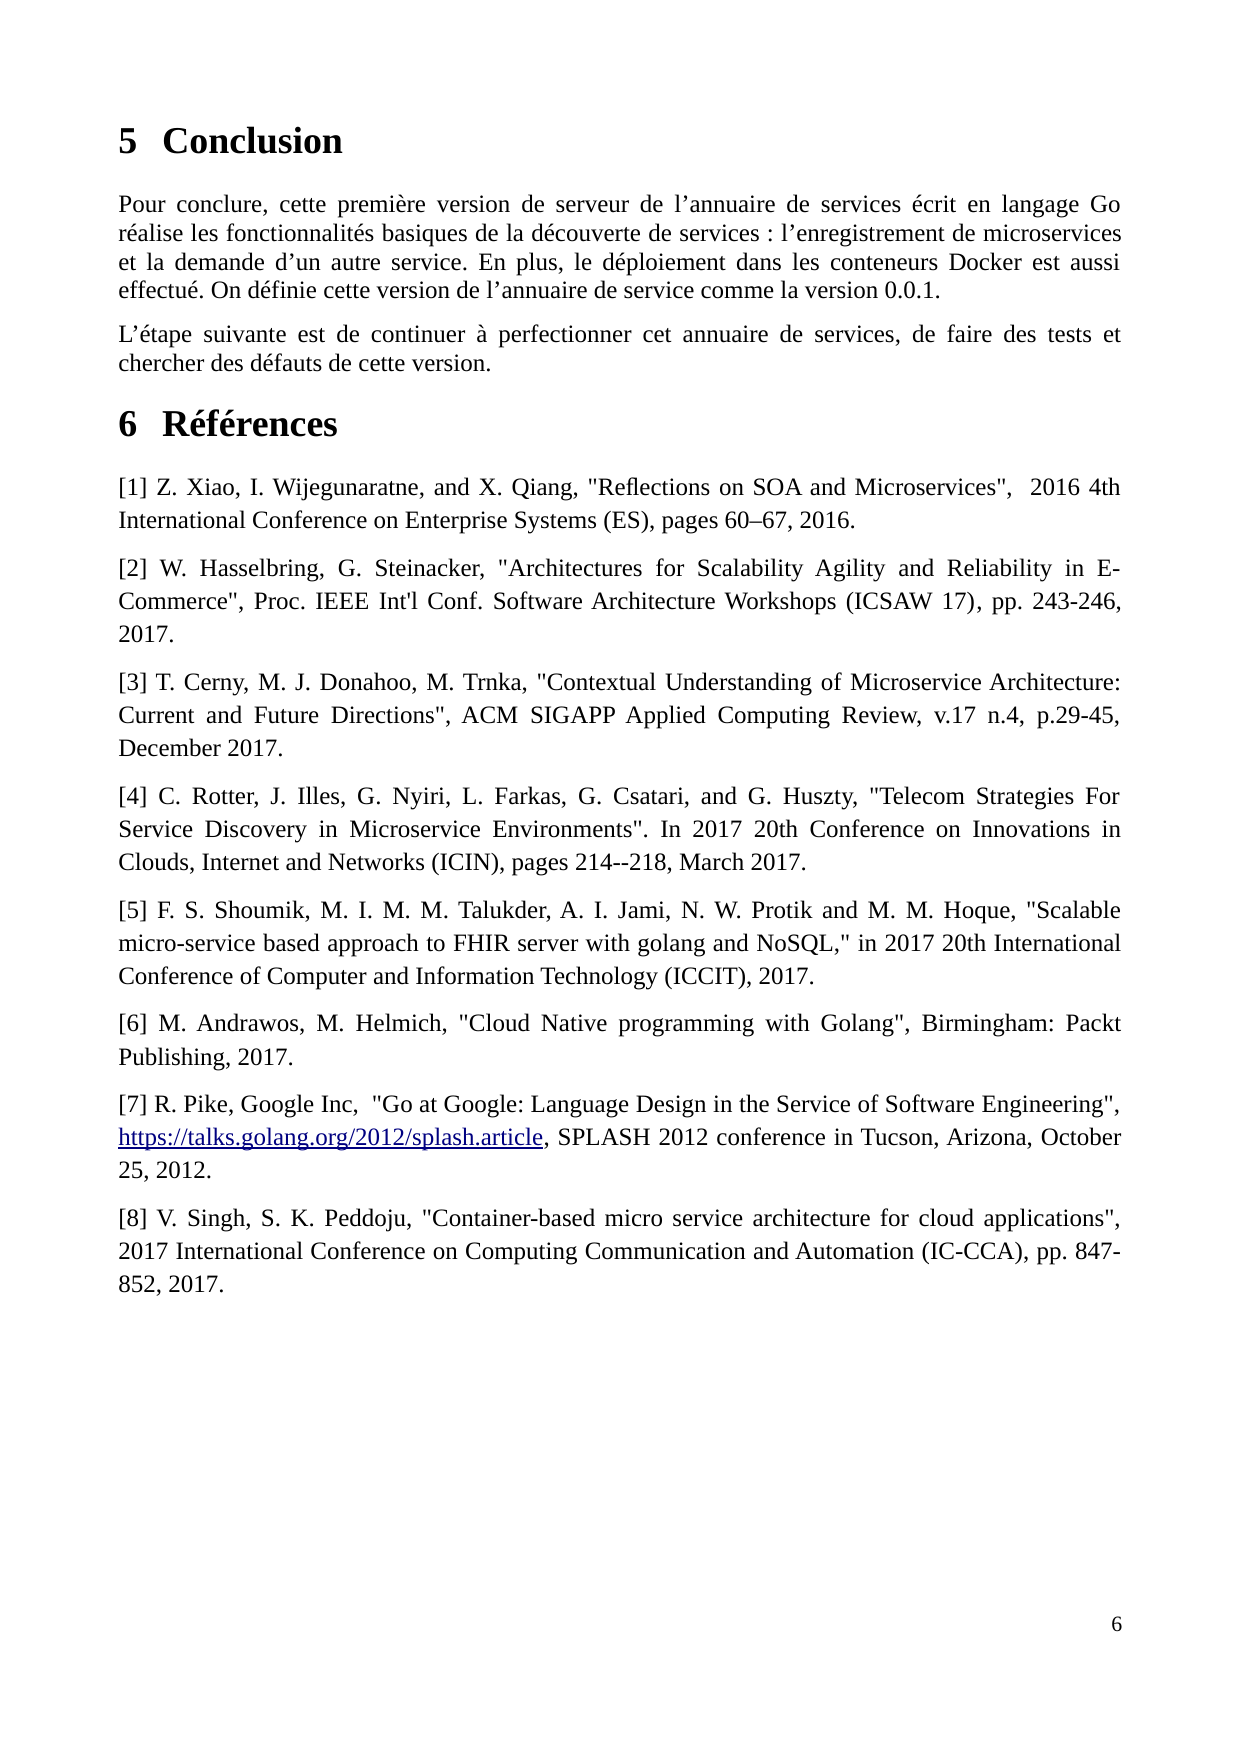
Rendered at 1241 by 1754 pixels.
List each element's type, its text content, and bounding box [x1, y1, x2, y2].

subtitle Références [118, 401, 1122, 445]
text [5] F. S. Shoumik, M. I. M. M. Talukder, A. I. Jami, N. W. Protik and M. M. Hoque, "Scalable micro-service based approach to FHIR server with golang and NoSQL," in 2017 20th International Conference of Computer and Information Technology (ICCIT), 2017. [118, 895, 1122, 989]
text L’étape suivante est de continuer à perfectionner cet annuaire de services, de faire des tests et chercher des défauts de cette version. [118, 319, 1122, 376]
text [3] T. Cerny, M. J. Donahoo, M. Trnka, "Contextual Understanding of Microservice Architecture: Current and Future Directions", ACM SIGAPP Applied Computing Review, v.17 n.4, p.29-45, December 2017. [118, 667, 1122, 762]
text [7] R. Pike, Google Inc, "Go at Google: Language Design in the Service of Software Engineering", https://talks.golang.org/2012/splash.article, SPLASH 2012 conference in Tucson, Arizona, October 25, 2012. [118, 1089, 1122, 1184]
text Pour conclure, cette première version de serveur de l’annuaire de services écrit en langage Go réalise les fonctionnalités basiques de la découverte de services : l’enregistrement de microservices et la demande d’un autre service. En plus, le déploiement dans les conteneurs Docker est aussi effectué. On définie cette version de l’annuaire de service comme la version 0.0.1. [118, 189, 1122, 304]
text [1] Z. Xiao, I. Wijegunaratne, and X. Qiang, "Reﬂections on SOA and Microservices", 2016 4th International Conference on Enterprise Systems (ES), pages 60–67, 2016. [118, 472, 1122, 534]
text [4] C. Rotter, J. Illes, G. Nyiri, L. Farkas, G. Csatari, and G. Huszty, "Telecom Strategies For Service Discovery in Microservice Environments". In 2017 20th Conference on Innovations in Clouds, Internet and Networks (ICIN), pages 214--218, March 2017. [118, 781, 1122, 876]
subtitle Conclusion [118, 118, 1122, 162]
text [6] M. Andrawos, M. Helmich, "Cloud Native programming with Golang", Birmingham: Packt Publishing, 2017. [118, 1008, 1122, 1070]
text [2] W. Hasselbring, G. Steinacker, "Architectures for Scalability Agility and Reliability in E-Commerce", Proc. IEEE Int'l Conf. Software Architecture Workshops (ICSAW 17), pp. 243-246, 2017. [118, 553, 1122, 648]
text [8] V. Singh, S. K. Peddoju, "Container-based micro service architecture for cloud applications", 2017 International Conference on Computing Communication and Automation (IC-CCA), pp. 847-852, 2017. [118, 1203, 1122, 1298]
